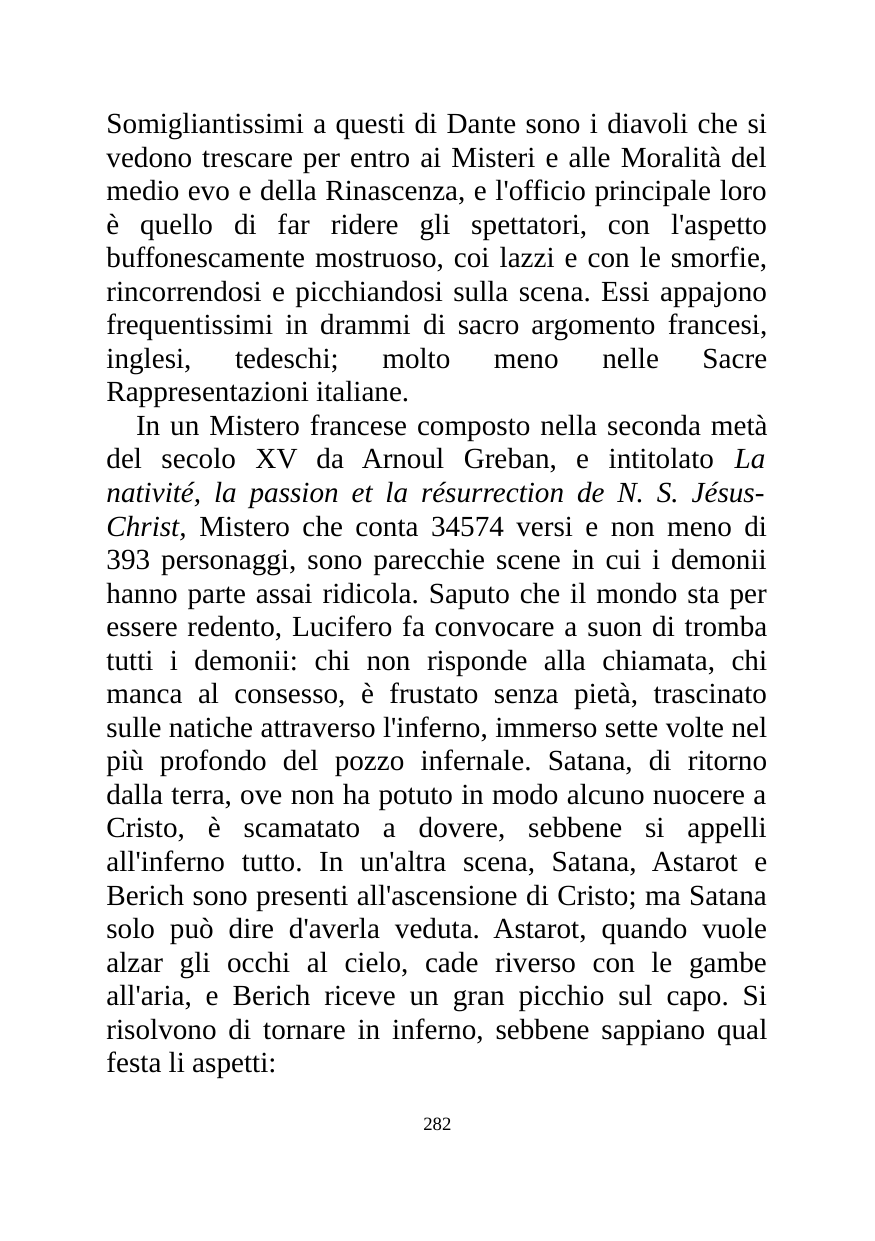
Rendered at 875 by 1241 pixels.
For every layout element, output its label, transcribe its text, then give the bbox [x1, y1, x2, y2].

text Somigliantissimi a questi di Dante sono i diavoli che si vedono trescare per entro ai Misteri e alle Moralità del medio evo e della Rinascenza, e l'officio principale loro è quello di far ridere gli spettatori, con l'aspetto buffonescamente mostruoso, coi lazzi e con le smorfie, rincorrendosi e picchiandosi sulla scena. Essi appajono frequentissimi in drammi di sacro argomento francesi, inglesi, tedeschi; molto meno nelle Sacre Rappresentazioni italiane. [106, 106, 768, 408]
text In un Mistero francese composto nella seconda metà del secolo XV da Arnoul Greban, e intitolato La nativité, la passion et la résurrection de N. S. Jésus-Christ, Mistero che conta 34574 versi e non meno di 393 personaggi, sono parecchie scene in cui i demonii hanno parte assai ridicola. Saputo che il mondo sta per essere redento, Lucifero fa convocare a suon di tromba tutti i demonii: chi non risponde alla chiamata, chi manca al consesso, è frustato senza pietà, trascinato sulle natiche attraverso l'inferno, immerso sette volte nel più profondo del pozzo infernale. Satana, di ritorno dalla terra, ove non ha potuto in modo alcuno nuocere a Cristo, è scamatato a dovere, sebbene si appelli all'inferno tutto. In un'altra scena, Satana, Astarot e Berich sono presenti all'ascensione di Cristo; ma Satana solo può dire d'averla veduta. Astarot, quando vuole alzar gli occhi al cielo, cade riverso con le gambe all'aria, e Berich riceve un gran picchio sul capo. Si risolvono di tornare in inferno, sebbene sappiano qual festa li aspetti: [106, 408, 768, 1079]
